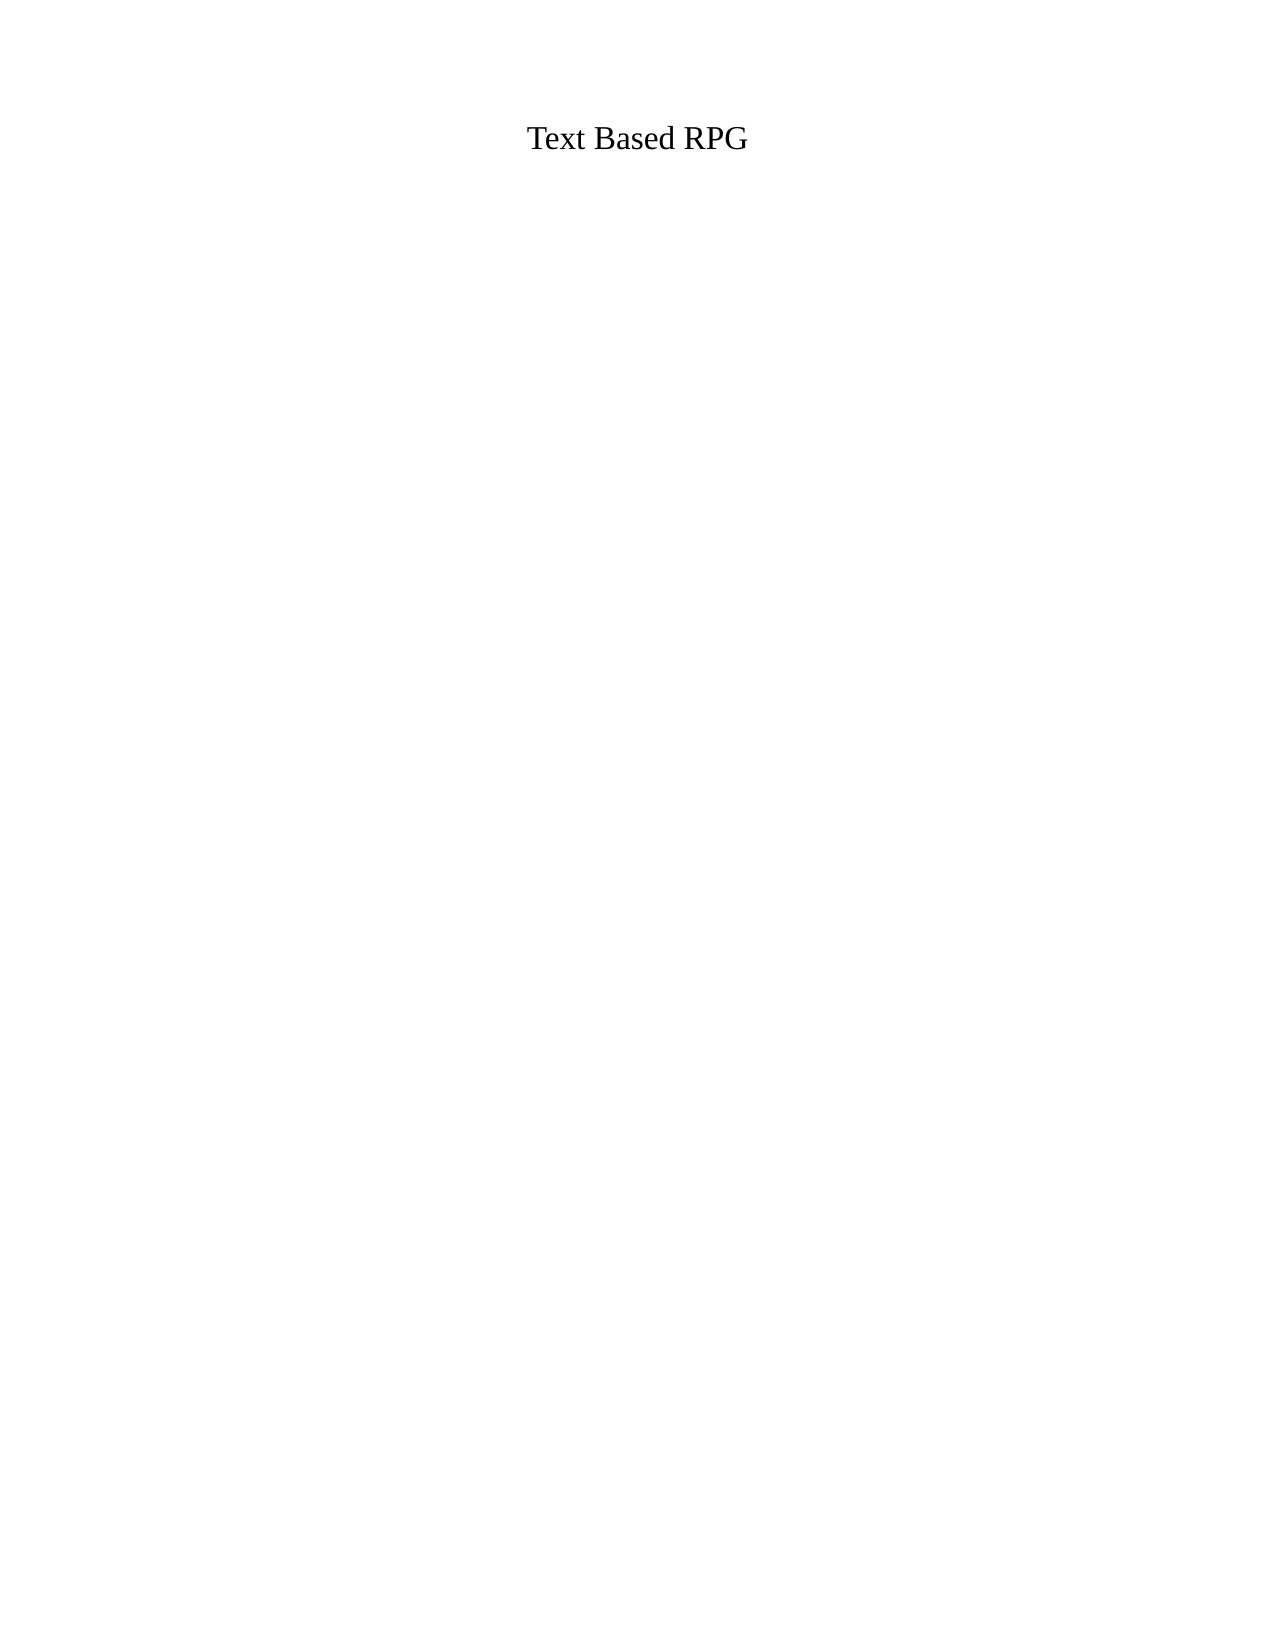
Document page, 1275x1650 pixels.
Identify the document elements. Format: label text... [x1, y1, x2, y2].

text Text Based RPG [118, 118, 1157, 156]
